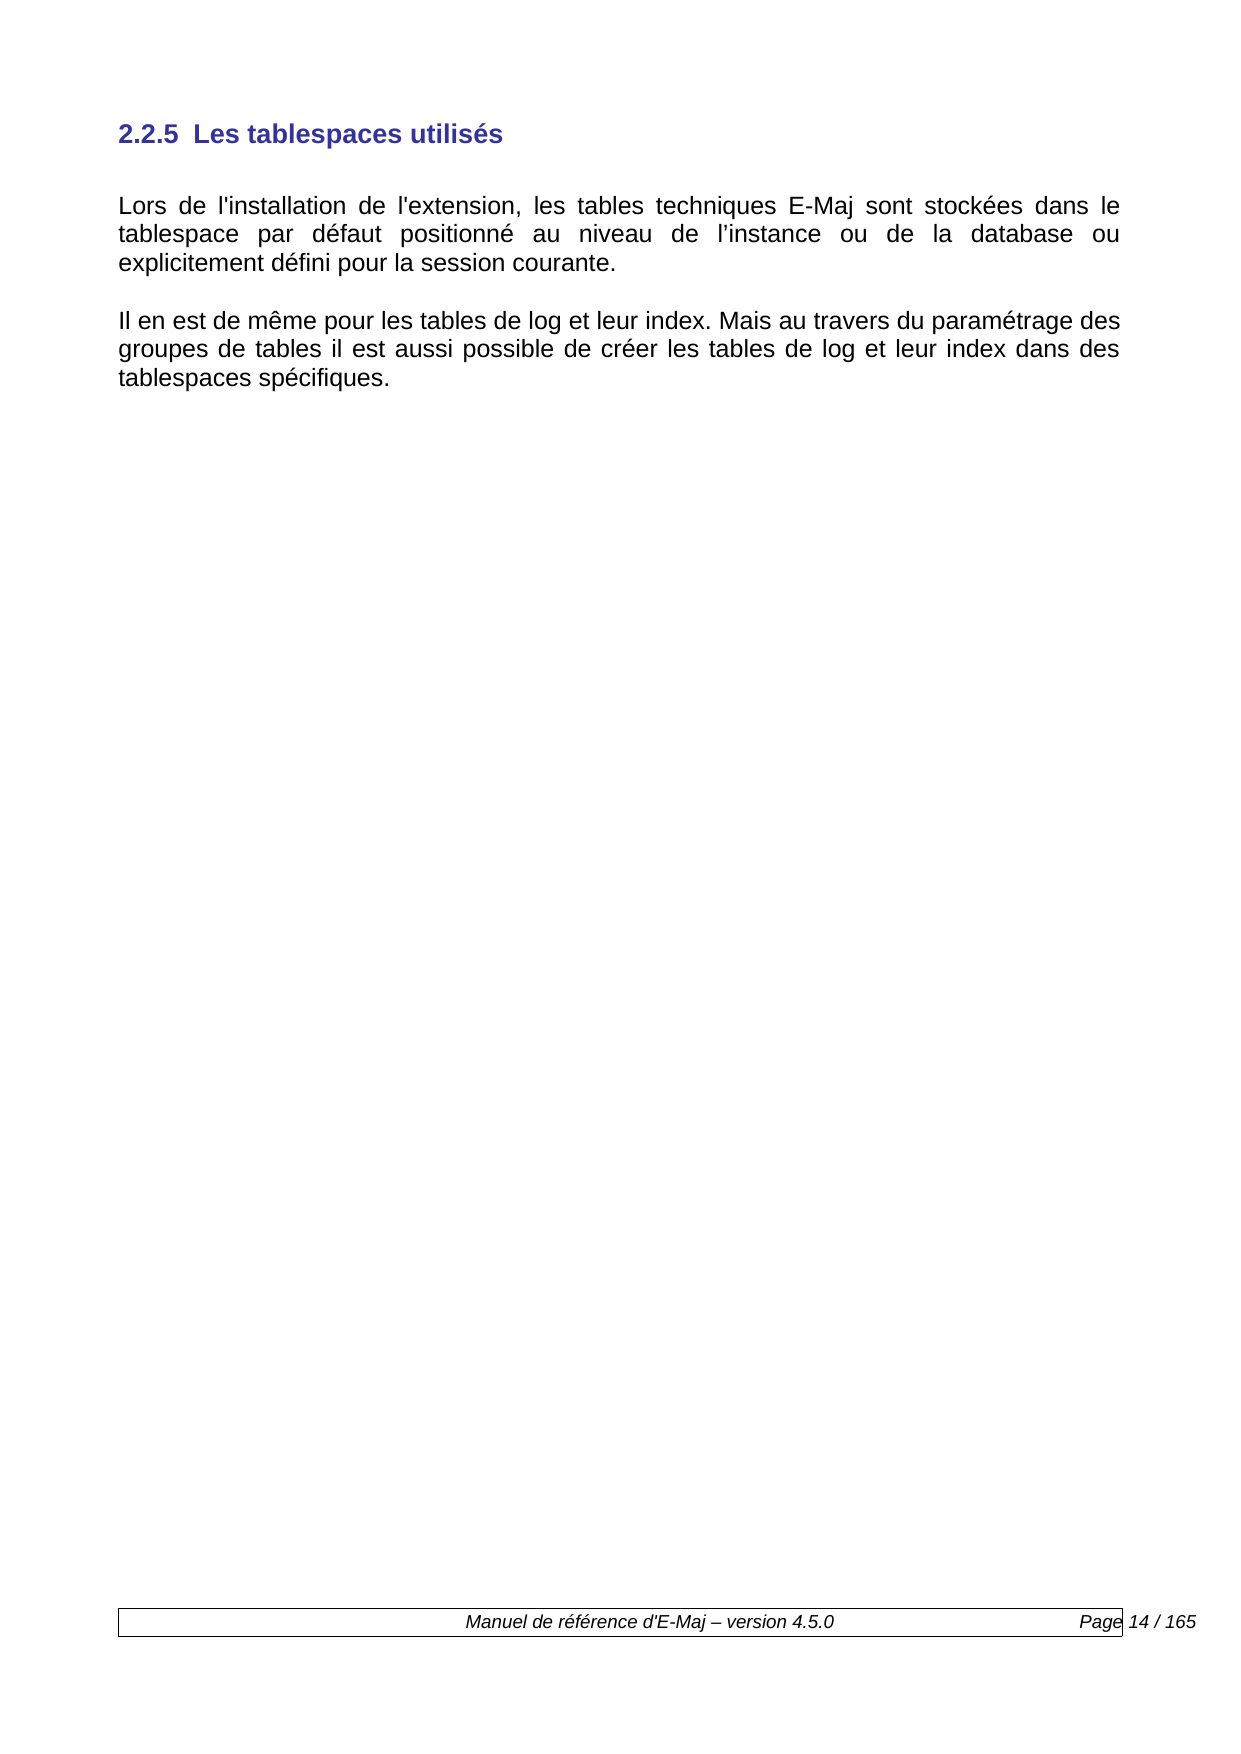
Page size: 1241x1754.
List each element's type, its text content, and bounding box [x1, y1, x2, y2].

text Lors de l'installation de l'extension, les tables techniques E-Maj sont stockées dans le tablespace par défaut positionné au niveau de l’instance ou de la database ou explicitement défini pour la session courante. [118, 191, 1122, 277]
text Il en est de même pour les tables de log et leur index. Mais au travers du paramétrage des groupes de tables il est aussi possible de créer les tables de log et leur index dans des tablespaces spécifiques. [118, 306, 1122, 392]
subtitle Les tablespaces utilisés [118, 118, 1122, 149]
